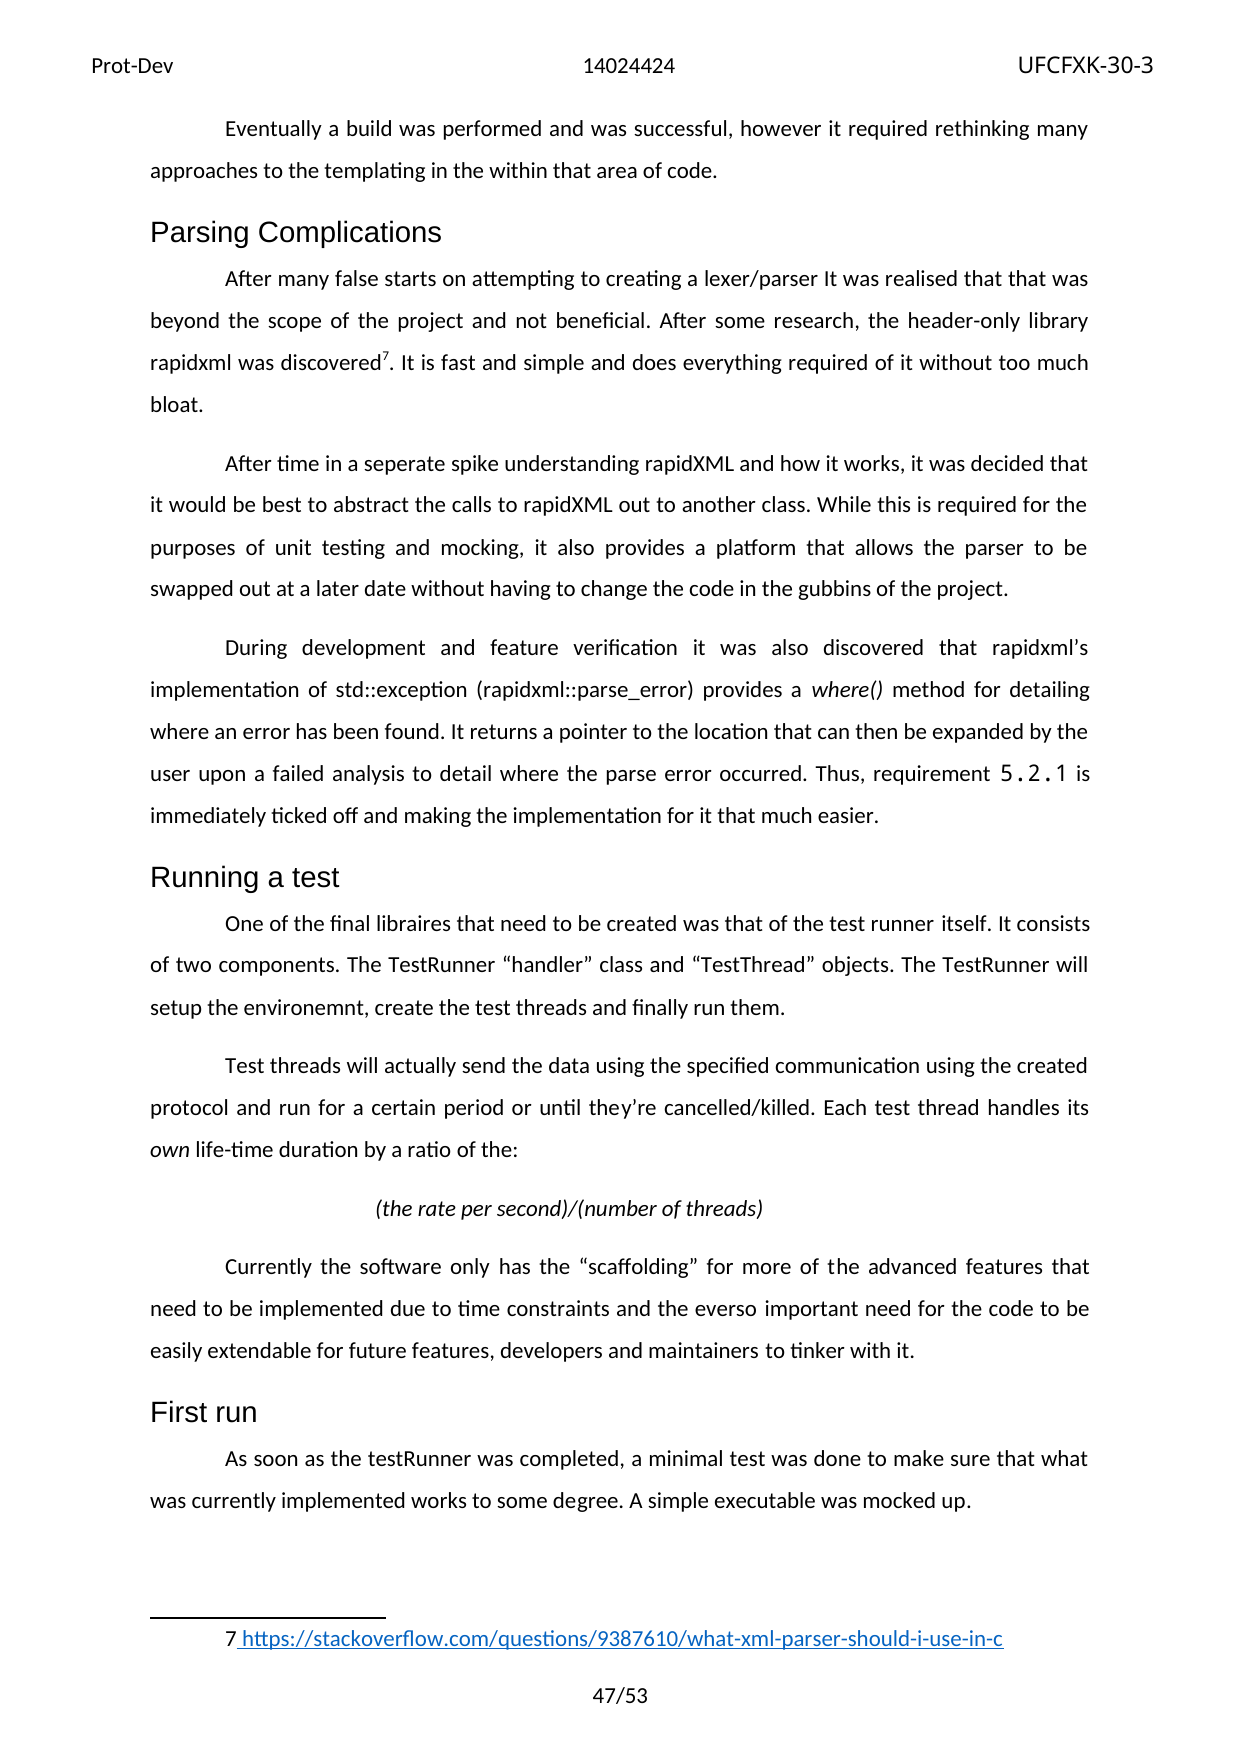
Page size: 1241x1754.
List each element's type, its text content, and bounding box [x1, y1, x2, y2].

subtitle Running a test [150, 860, 1090, 893]
subtitle First run [150, 1395, 1090, 1429]
text Eventually a build was performed and was successful, however it required rethinking many approaches to the templating in the within that area of code. [150, 114, 1090, 184]
text Currently the software only has the “scaffolding” for more of the advanced features that need to be implemented due to time constraints and the everso important need for the code to be easily extendable for future features, developers and maintainers to tinker with it. [150, 1252, 1090, 1364]
text During development and feature verification it was also discovered that rapidxml’s implementation of std::exception (rapidxml::parse_error) provides a where() method for detailing where an error has been found. It returns a pointer to the location that can then be expanded by the user upon a failed analysis to detail where the parse error occurred. Thus, requirement 5.2.1 is immediately ticked off and making the implementation for it that much easier. [150, 633, 1090, 829]
text After time in a seperate spike understanding rapidXML and how it works, it was decided that it would be best to abstract the calls to rapidXML out to another class. While this is required for the purposes of unit testing and mocking, it also provides a platform that allows the parser to be swapped out at a later date without having to change the code in the gubbins of the project. [150, 449, 1090, 603]
text (the rate per second)/(number of threads) [150, 1194, 1090, 1222]
text As soon as the testRunner was completed, a minimal test was done to make sure that what was currently implemented works to some degree. A simple executable was mocked up. [150, 1444, 1090, 1514]
text Test threads will actually send the data using the specified communication using the created protocol and run for a certain period or until they’re cancelled/killed. Each test thread handles its own life-time duration by a ratio of the: [150, 1051, 1090, 1163]
text https://stackoverflow.com/questions/9387610/what-xml-parser-should-i-use-in-c [150, 1624, 1090, 1652]
text After many false starts on attempting to creating a lexer/parser It was realised that that was beyond the scope of the project and not beneficial. After some research, the header-only library rapidxml was discovered. It is fast and simple and does everything required of it without too much bloat. [150, 264, 1090, 418]
text One of the final libraires that need to be created was that of the test runner itself. It consists of two components. The TestRunner “handler” class and “TestThread” objects. The TestRunner will setup the environemnt, create the test threads and finally run them. [150, 909, 1090, 1021]
subtitle Parsing Complications [150, 215, 1090, 249]
